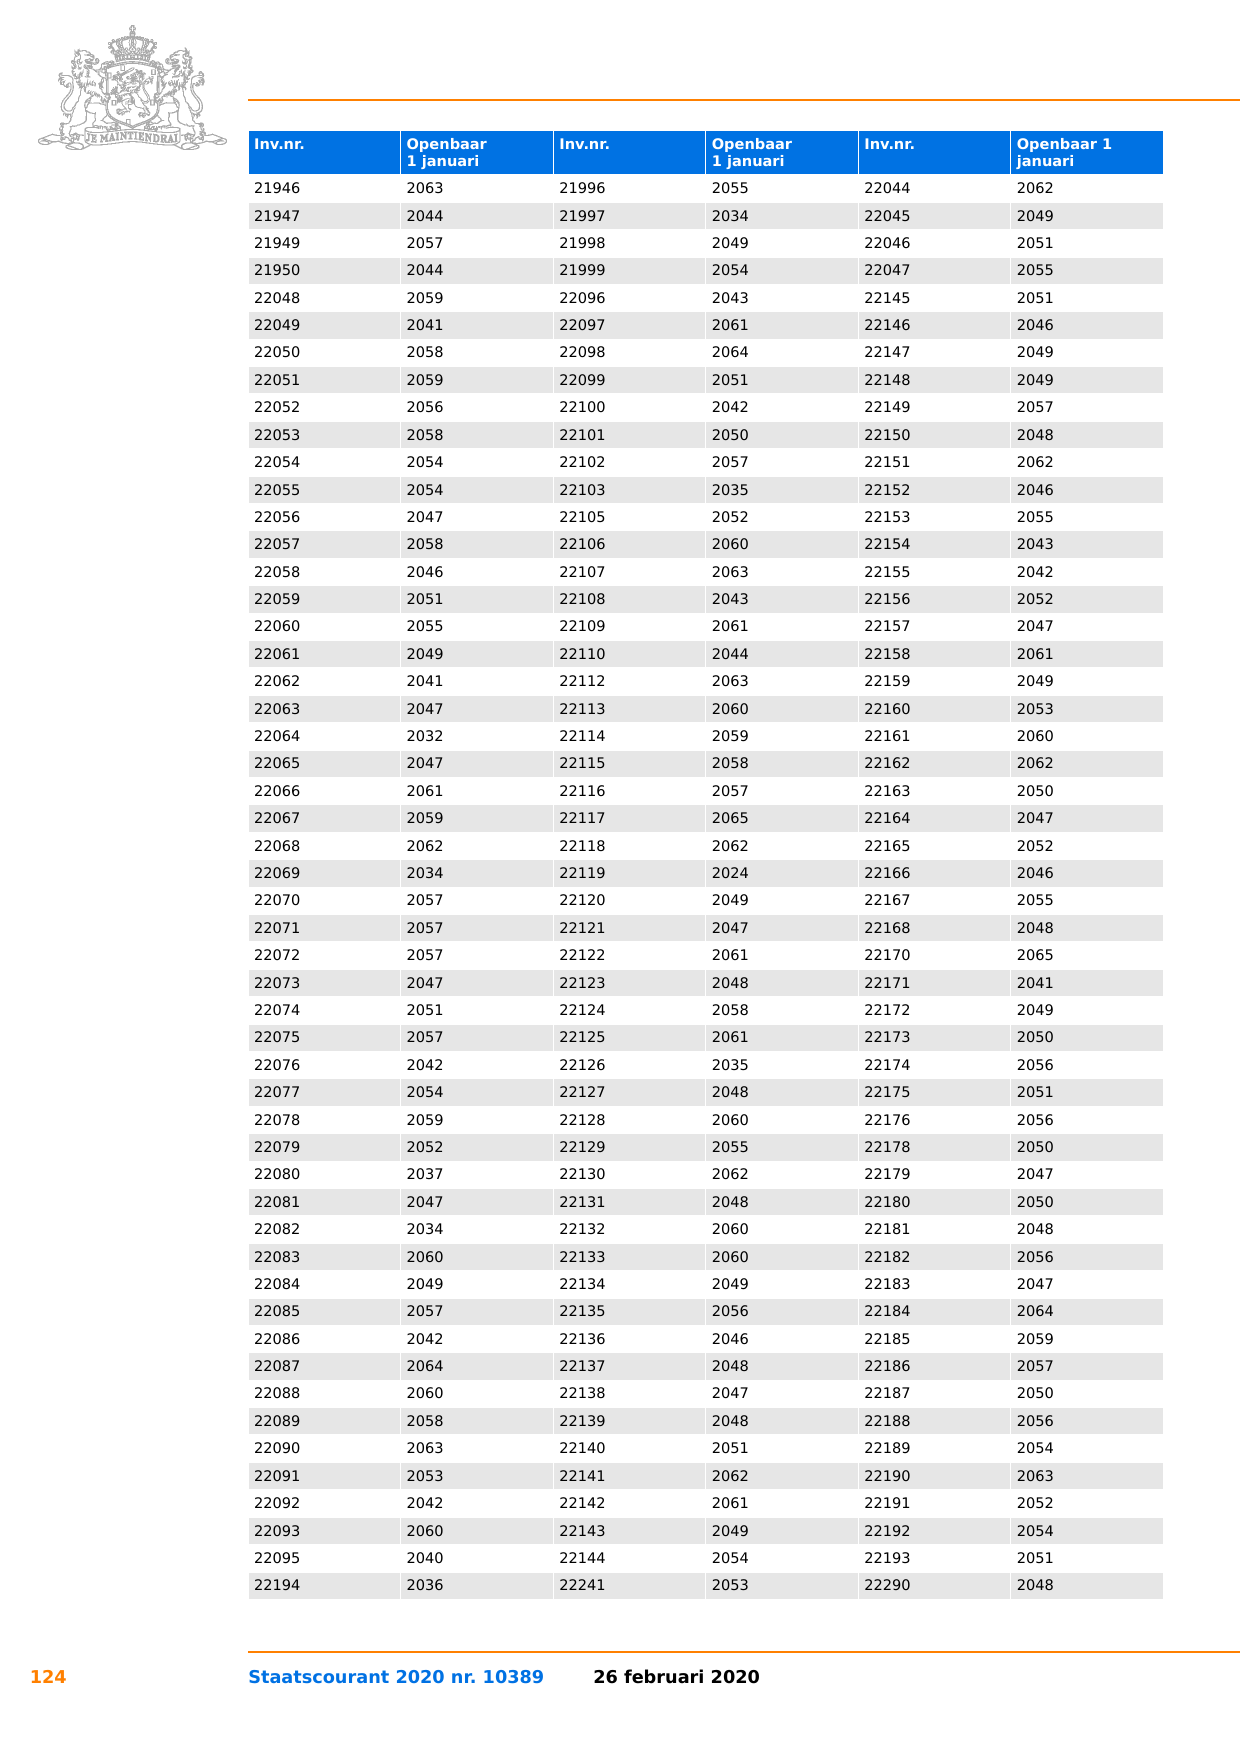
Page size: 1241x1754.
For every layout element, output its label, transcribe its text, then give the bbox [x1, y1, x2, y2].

table_header Openbaar 1 januari [1011, 131, 1163, 174]
table_header Inv.nr. [859, 131, 1010, 174]
table_header Inv.nr. [554, 131, 705, 174]
table_header Openbaar 1 januari [401, 131, 553, 174]
table_header Inv.nr. [249, 131, 400, 174]
table_header Openbaar 1 januari [706, 131, 858, 174]
picture [38, 25, 227, 150]
